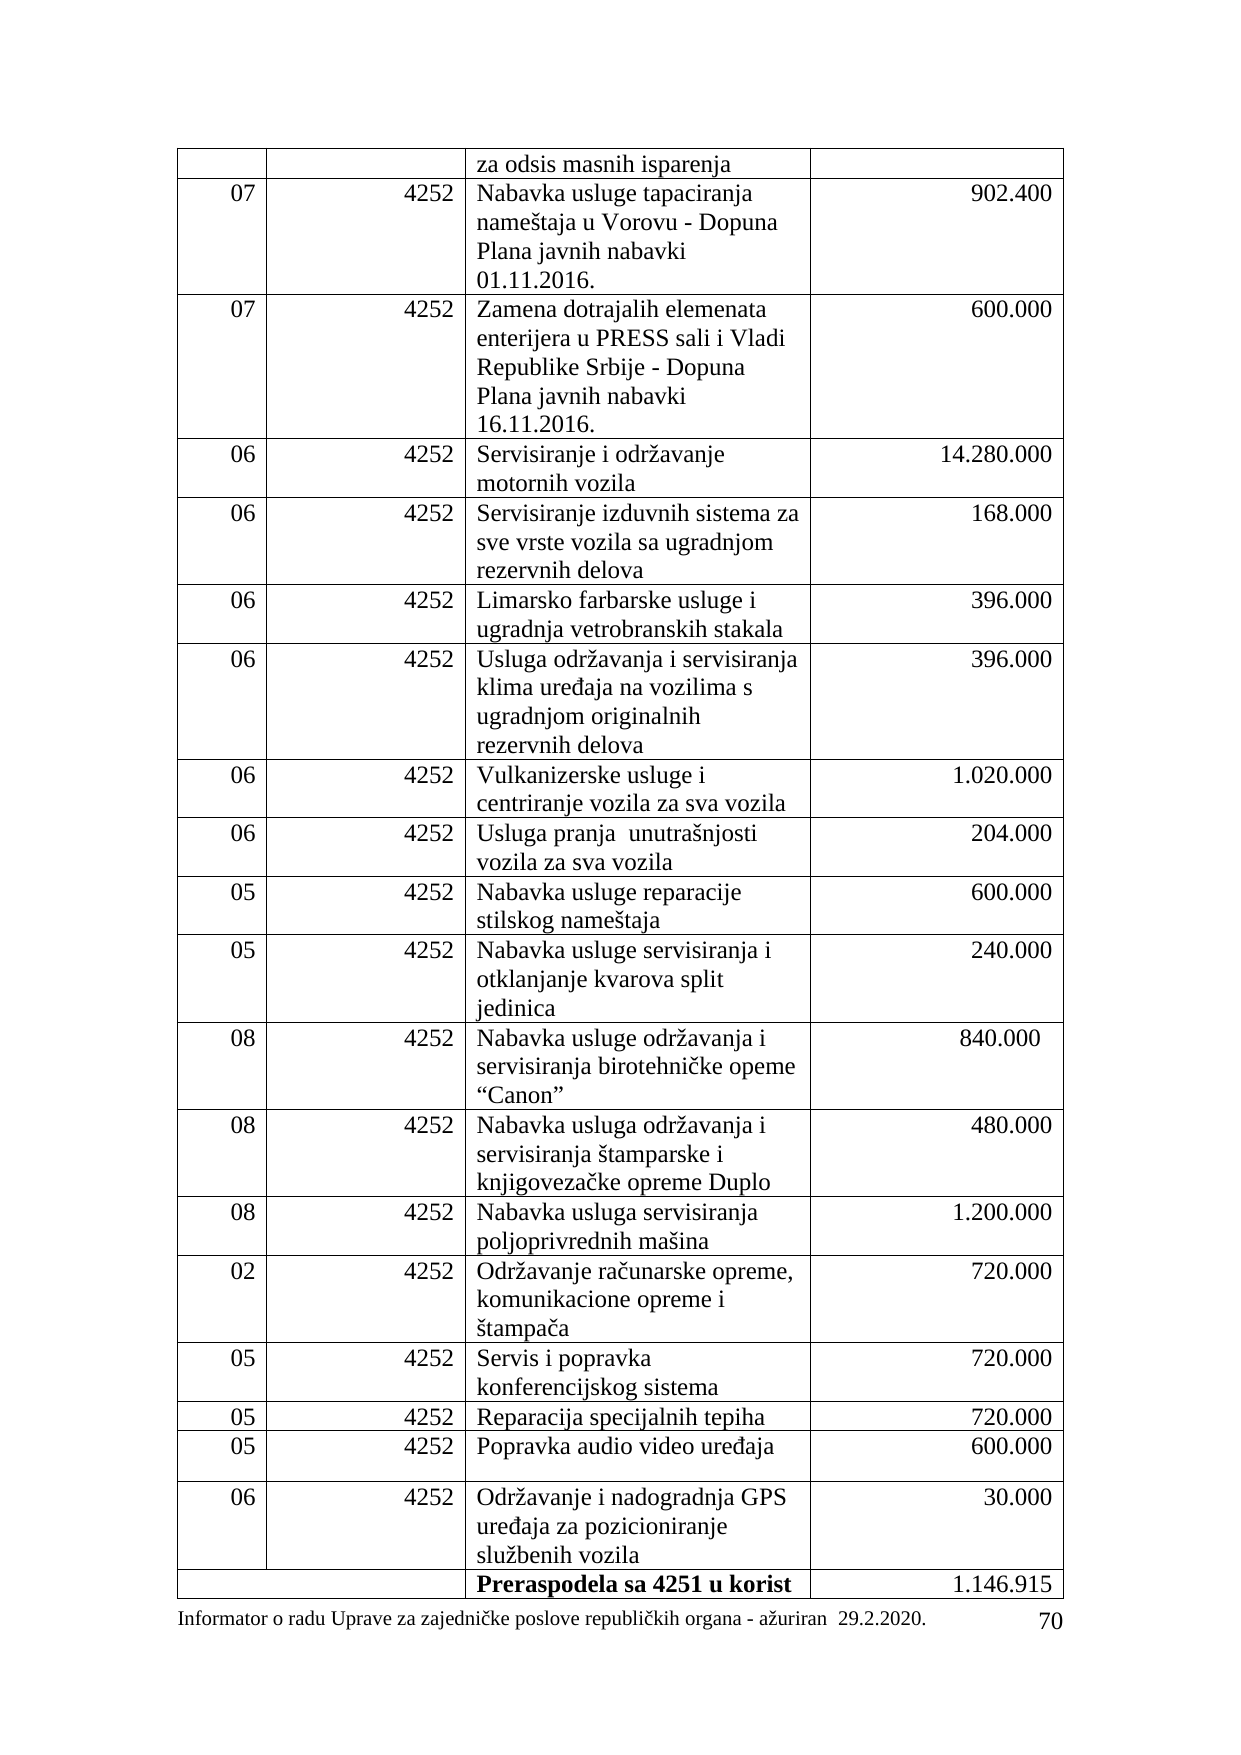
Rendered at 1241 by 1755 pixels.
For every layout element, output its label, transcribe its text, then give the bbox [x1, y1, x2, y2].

table_cell 4252 [267, 179, 465, 293]
table_cell 4252 [267, 1482, 465, 1568]
table_cell 4252 [267, 935, 465, 1022]
table_cell 600.000 [811, 877, 1063, 934]
table_cell 4252 [267, 1197, 465, 1255]
table_cell Popravka audio video uređaja [466, 1431, 810, 1481]
table_cell 05 [178, 877, 266, 934]
table_cell 4252 [267, 498, 465, 584]
table_cell 05 [178, 1402, 266, 1430]
table_cell Nabavka usluge reparacije stilskog nameštaja [466, 877, 810, 934]
table_cell 07 [178, 179, 266, 293]
table_cell 06 [178, 644, 266, 759]
table_cell Servisiranje i održavanje motornih vozila [466, 439, 810, 497]
table_cell 204.000 [811, 818, 1063, 876]
table_cell 1.146.915 [811, 1570, 1063, 1598]
table_cell Zamena dotrajalih elemenata enterijera u PRESS sali i Vladi Republike Srbije - Dopuna Plana javnih nabavki 16.11.2016. [466, 295, 810, 438]
table_cell 06 [178, 498, 266, 584]
table_cell 4252 [267, 585, 465, 643]
table_cell [178, 149, 266, 177]
table_cell Servisiranje izduvnih sistema za sve vrste vozila sa ugradnjom rezervnih delova [466, 498, 810, 584]
table_cell 07 [178, 295, 266, 438]
table_cell Nabavka usluge servisiranja i otklanjanje kvarova split jedinica [466, 935, 810, 1022]
table_cell 4252 [267, 818, 465, 876]
table_cell Vulkanizerske usluge i centriranje vozila za sva vozila [466, 760, 810, 817]
table_cell 902.400 [811, 179, 1063, 293]
table_cell 1.020.000 [811, 760, 1063, 817]
table_cell 4252 [267, 877, 465, 934]
table_cell 720.000 [811, 1402, 1063, 1430]
table_cell 396.000 [811, 585, 1063, 643]
table_cell Nabavka usluge tapaciranja nameštaja u Vorovu - Dopuna Plana javnih nabavki 01.11.2016. [466, 179, 810, 293]
table_cell 14.280.000 [811, 439, 1063, 497]
table_cell 06 [178, 1482, 266, 1568]
table_cell 06 [178, 585, 266, 643]
table_cell 4252 [267, 295, 465, 438]
table_cell 240.000 [811, 935, 1063, 1022]
table_cell Reparacija specijalnih tepiha [466, 1402, 810, 1430]
table_cell 30.000 [811, 1482, 1063, 1568]
table_cell Preraspodela sa 4251 u korist [466, 1570, 810, 1598]
table_cell 720.000 [811, 1343, 1063, 1401]
table_cell 600.000 [811, 295, 1063, 438]
table_cell 4252 [267, 1023, 465, 1109]
table_cell 08 [178, 1110, 266, 1196]
table_cell Održavanje računarske opreme, komunikacione opreme i štampača [466, 1256, 810, 1342]
table_cell 06 [178, 439, 266, 497]
table_cell Nabavka usluge održavanja i servisiranja birotehničke opeme “Canon” [466, 1023, 810, 1109]
table_cell 4252 [267, 1110, 465, 1196]
table_cell [267, 149, 465, 177]
table_cell 1.200.000 [811, 1197, 1063, 1255]
table_cell 4252 [267, 1431, 465, 1481]
table_cell 06 [178, 818, 266, 876]
table_cell Usluga održavanja i servisiranja klima uređaja na vozilima s ugradnjom originalnih rezervnih delova [466, 644, 810, 759]
table_cell 480.000 [811, 1110, 1063, 1196]
table_cell 600.000 [811, 1431, 1063, 1481]
table_cell 02 [178, 1256, 266, 1342]
table_cell za odsis masnih isparenja [466, 149, 810, 177]
table_cell 08 [178, 1023, 266, 1109]
table_cell 08 [178, 1197, 266, 1255]
table_cell 4252 [267, 760, 465, 817]
table_cell 396.000 [811, 644, 1063, 759]
table_cell 05 [178, 1431, 266, 1481]
table_cell [178, 1570, 465, 1598]
table_cell 720.000 [811, 1256, 1063, 1342]
table_cell 4252 [267, 1343, 465, 1401]
table_cell 4252 [267, 1402, 465, 1430]
table_cell Nabavka usluga servisiranja polјoprivrednih mašina [466, 1197, 810, 1255]
table_cell Nabavka usluga održavanja i servisiranja štamparske i knjigovezačke opreme Duplo [466, 1110, 810, 1196]
table_cell 4252 [267, 1256, 465, 1342]
table_cell Usluga pranja unutrašnjosti vozila za sva vozila [466, 818, 810, 876]
table_cell 4252 [267, 439, 465, 497]
table_cell 4252 [267, 644, 465, 759]
table_cell [811, 149, 1063, 177]
table_cell 05 [178, 1343, 266, 1401]
table_cell 06 [178, 760, 266, 817]
table_cell 168.000 [811, 498, 1063, 584]
table_cell Limarsko farbarske usluge i ugradnja vetrobranskih stakala [466, 585, 810, 643]
table_cell 840.000 [811, 1023, 1063, 1109]
table_cell 05 [178, 935, 266, 1022]
table_cell Održavanje i nadogradnja GPS uređaja za pozicioniranje službenih vozila [466, 1482, 810, 1568]
table_cell Servis i popravka konferencijskog sistema [466, 1343, 810, 1401]
